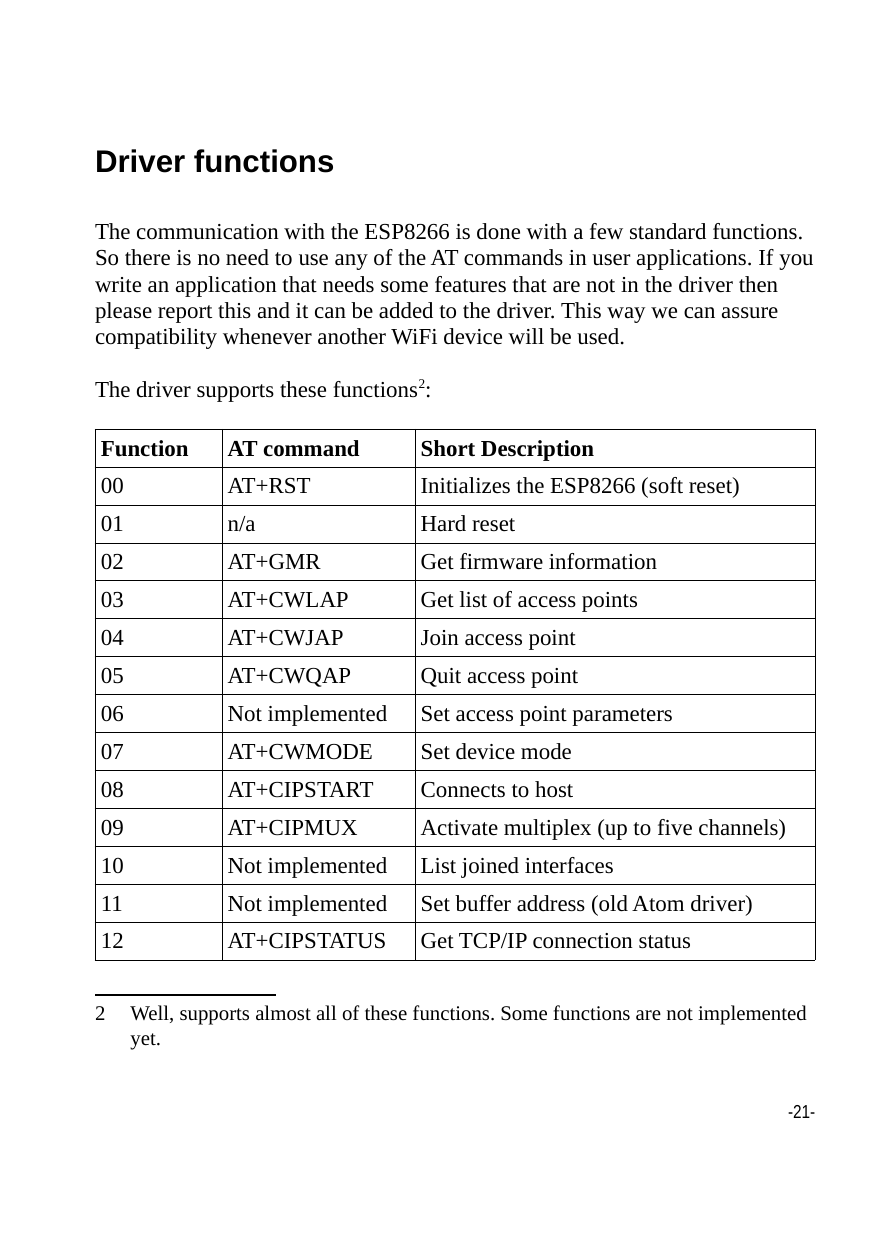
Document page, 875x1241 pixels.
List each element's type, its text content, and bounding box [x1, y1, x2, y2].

text The communication with the ESP8266 is done with a few standard functions. So there is no need to use any of the AT commands in user applications. If you write an application that needs some features that are not in the driver then please report this and it can be added to the driver. This way we can assure compatibility whenever another WiFi device will be used. [95, 218, 815, 350]
table_cell 02 [96, 544, 222, 580]
table_cell 04 [96, 619, 222, 656]
table_cell 03 [96, 581, 222, 618]
table_cell 11 [96, 885, 222, 922]
subtitle Driver functions [95, 143, 815, 179]
table_cell Hard reset [416, 506, 815, 542]
table_cell 05 [96, 657, 222, 694]
table_cell 12 [96, 923, 222, 959]
table_header Function [96, 430, 222, 467]
table_cell 01 [96, 506, 222, 542]
table_cell AT+CWLAP [223, 581, 415, 618]
table_header AT command [223, 430, 415, 467]
table_cell AT+CWMODE [223, 733, 415, 770]
table_cell List joined interfaces [416, 847, 815, 884]
table_cell AT+GMR [223, 544, 415, 580]
table_cell Not implemented [223, 885, 415, 922]
table_cell Not implemented [223, 695, 415, 732]
table_cell AT+RST [223, 468, 415, 504]
table_cell 00 [96, 468, 222, 504]
table_cell Initializes the ESP8266 (soft reset) [416, 468, 815, 504]
table_cell Connects to host [416, 771, 815, 808]
table_cell 10 [96, 847, 222, 884]
table_cell n/a [223, 506, 415, 542]
table_cell Get list of access points [416, 581, 815, 618]
table_cell Set buffer address (old Atom driver) [416, 885, 815, 922]
table_cell AT+CWQAP [223, 657, 415, 694]
table_cell 07 [96, 733, 222, 770]
table_cell Join access point [416, 619, 815, 656]
table_cell Set device mode [416, 733, 815, 770]
table_cell Quit access point [416, 657, 815, 694]
table_cell AT+CIPSTATUS [223, 923, 415, 959]
table_cell Get firmware information [416, 544, 815, 580]
table_cell Set access point parameters [416, 695, 815, 732]
text The driver supports these functions: [95, 376, 815, 402]
table_cell Activate multiplex (up to five channels) [416, 809, 815, 846]
table_cell AT+CIPSTART [223, 771, 415, 808]
table_cell AT+CWJAP [223, 619, 415, 656]
table_cell AT+CIPMUX [223, 809, 415, 846]
table_cell 08 [96, 771, 222, 808]
table_header Short Description [416, 430, 815, 467]
table_cell Not implemented [223, 847, 415, 884]
table_cell 06 [96, 695, 222, 732]
table_cell Get TCP/IP connection status [416, 923, 815, 959]
text Well, supports almost all of these functions. Some functions are not implemented yet. [95, 1001, 815, 1049]
table_cell 09 [96, 809, 222, 846]
